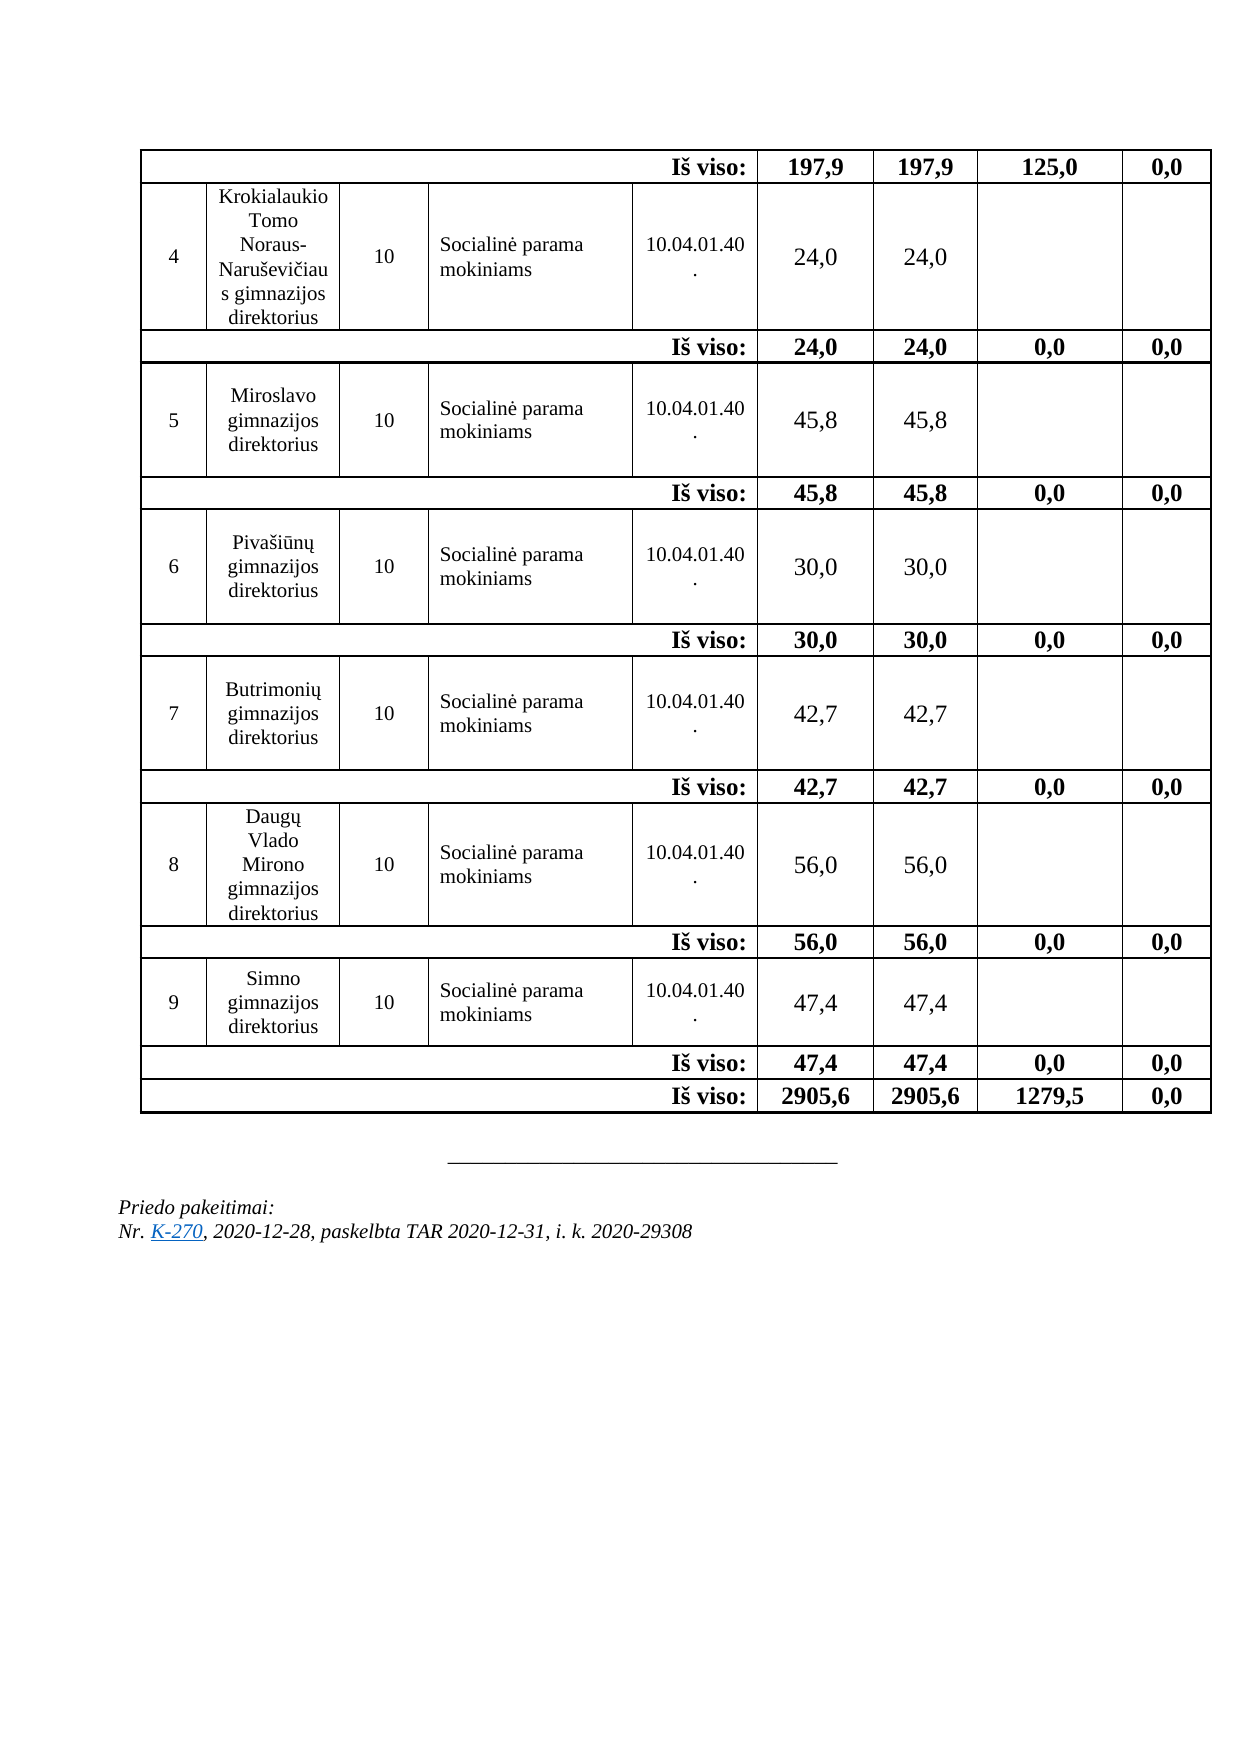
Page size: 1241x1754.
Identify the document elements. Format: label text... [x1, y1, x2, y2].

table_cell [978, 364, 1122, 476]
table_cell 47,4 [758, 959, 873, 1045]
table_cell 0,0 [978, 771, 1122, 802]
table_cell 42,7 [758, 657, 873, 769]
table_cell [978, 184, 1122, 329]
table_cell [1212, 769, 1225, 802]
table_cell Iš viso: [142, 927, 757, 957]
table_cell [1212, 1045, 1225, 1078]
table_cell [118, 802, 140, 924]
table_cell [978, 657, 1122, 769]
table_cell Socialinė parama mokiniams [429, 510, 632, 622]
table_cell [118, 925, 140, 957]
text Nr. K-270, 2020-12-28, paskelbta TAR 2020-12-31, i. k. 2020-29308 [118, 1219, 1167, 1243]
table_cell [118, 1078, 140, 1111]
table_cell 0,0 [1123, 478, 1210, 508]
table_cell 10.04.01.40. [633, 184, 757, 329]
table_cell 56,0 [874, 804, 977, 924]
table_cell 1279,5 [978, 1080, 1122, 1111]
table_cell [1212, 1078, 1225, 1111]
table_cell 7 [142, 657, 206, 769]
table_cell [118, 476, 140, 508]
table_cell 125,0 [978, 151, 1122, 182]
table_cell 0,0 [1123, 927, 1210, 957]
table_cell Socialinė parama mokiniams [429, 184, 632, 329]
table_cell [1212, 361, 1225, 476]
table_cell [118, 329, 140, 361]
text __________________________________ [118, 1140, 1167, 1166]
table_cell [1212, 329, 1225, 361]
table_cell 197,9 [874, 151, 977, 182]
table_cell Simno gimnazijos direktorius [207, 959, 339, 1045]
table_cell [118, 623, 140, 655]
table_cell 47,4 [874, 1047, 977, 1078]
table_cell 0,0 [1123, 331, 1210, 361]
table_cell 9 [142, 959, 206, 1045]
table_cell 0,0 [1123, 151, 1210, 182]
table_cell 30,0 [758, 510, 873, 622]
table_cell 10.04.01.40. [633, 959, 757, 1045]
table_cell [118, 769, 140, 802]
table_cell 24,0 [874, 184, 977, 329]
table_cell Socialinė parama mokiniams [429, 959, 632, 1045]
table_cell [118, 957, 140, 1045]
table_cell Socialinė parama mokiniams [429, 657, 632, 769]
table_cell 10 [340, 184, 428, 329]
table_cell [1123, 364, 1210, 476]
table_cell 197,9 [758, 151, 873, 182]
table_cell 10 [340, 364, 428, 476]
table_cell 6 [142, 510, 206, 622]
table_cell 2905,6 [874, 1080, 977, 1111]
table_cell Daugų Vlado Mirono gimnazijos direktorius [207, 804, 339, 924]
table_cell Iš viso: [142, 1080, 757, 1111]
table_cell 45,8 [758, 478, 873, 508]
table_cell 45,8 [758, 364, 873, 476]
table_cell 24,0 [758, 331, 873, 361]
table_cell [1212, 476, 1225, 508]
table_cell [1212, 957, 1225, 1045]
table_cell 2905,6 [758, 1080, 873, 1111]
table_cell [1212, 623, 1225, 655]
table_cell 47,4 [874, 959, 977, 1045]
table_cell [1123, 804, 1210, 924]
table_cell Iš viso: [142, 1047, 757, 1078]
table_cell Iš viso: [142, 625, 757, 655]
table_cell 4 [142, 184, 206, 329]
table_cell 10.04.01.40. [633, 804, 757, 924]
table_cell 10 [340, 510, 428, 622]
table_cell Iš viso: [142, 151, 757, 182]
table_cell [1212, 182, 1225, 329]
table_cell [1212, 508, 1225, 622]
table_cell 0,0 [1123, 625, 1210, 655]
table_cell Iš viso: [142, 771, 757, 802]
table_cell [118, 182, 140, 329]
table_cell 30,0 [874, 510, 977, 622]
table_cell 56,0 [874, 927, 977, 957]
table_cell 24,0 [874, 331, 977, 361]
table_cell [118, 1045, 140, 1078]
table_cell Iš viso: [142, 478, 757, 508]
table_cell 42,7 [874, 771, 977, 802]
text Priedo pakeitimai: [118, 1195, 1167, 1219]
table_cell Butrimonių gimnazijos direktorius [207, 657, 339, 769]
table_cell 10.04.01.40. [633, 657, 757, 769]
table_cell Miroslavo gimnazijos direktorius [207, 364, 339, 476]
table_cell 30,0 [874, 625, 977, 655]
table_cell [1212, 925, 1225, 957]
table_cell 10.04.01.40. [633, 510, 757, 622]
table_cell [1123, 959, 1210, 1045]
table_cell Iš viso: [142, 331, 757, 361]
table_cell 10 [340, 959, 428, 1045]
table_cell [118, 361, 140, 476]
table_cell 56,0 [758, 804, 873, 924]
table_cell [118, 508, 140, 622]
table_cell [1123, 184, 1210, 329]
table_cell [978, 959, 1122, 1045]
table_cell 56,0 [758, 927, 873, 957]
table_cell [118, 149, 140, 182]
table_cell Pivašiūnų gimnazijos direktorius [207, 510, 339, 622]
table_cell 0,0 [978, 625, 1122, 655]
table_cell 45,8 [874, 364, 977, 476]
table_cell 10 [340, 657, 428, 769]
table_cell [1123, 657, 1210, 769]
table_cell 42,7 [874, 657, 977, 769]
table_cell [118, 655, 140, 769]
table_cell 45,8 [874, 478, 977, 508]
table_cell 8 [142, 804, 206, 924]
table_cell 0,0 [1123, 1047, 1210, 1078]
table_cell 0,0 [978, 331, 1122, 361]
table_cell 42,7 [758, 771, 873, 802]
table_cell 0,0 [978, 478, 1122, 508]
table_cell 0,0 [978, 927, 1122, 957]
table_cell [1123, 510, 1210, 622]
table_cell 24,0 [758, 184, 873, 329]
table_cell 10 [340, 804, 428, 924]
table_cell 47,4 [758, 1047, 873, 1078]
table_cell [1212, 655, 1225, 769]
table_cell 10.04.01.40. [633, 364, 757, 476]
table_cell [1212, 149, 1225, 182]
table_cell [978, 510, 1122, 622]
table_cell 0,0 [1123, 1080, 1210, 1111]
table_cell 0,0 [978, 1047, 1122, 1078]
table_cell 5 [142, 364, 206, 476]
table_cell Socialinė parama mokiniams [429, 804, 632, 924]
table_cell [978, 804, 1122, 924]
table_cell Krokialaukio Tomo Noraus-Naruševičiaus gimnazijos direktorius [207, 184, 339, 329]
table_cell 0,0 [1123, 771, 1210, 802]
table_cell Socialinė parama mokiniams [429, 364, 632, 476]
table_cell [1212, 802, 1225, 924]
table_cell 30,0 [758, 625, 873, 655]
